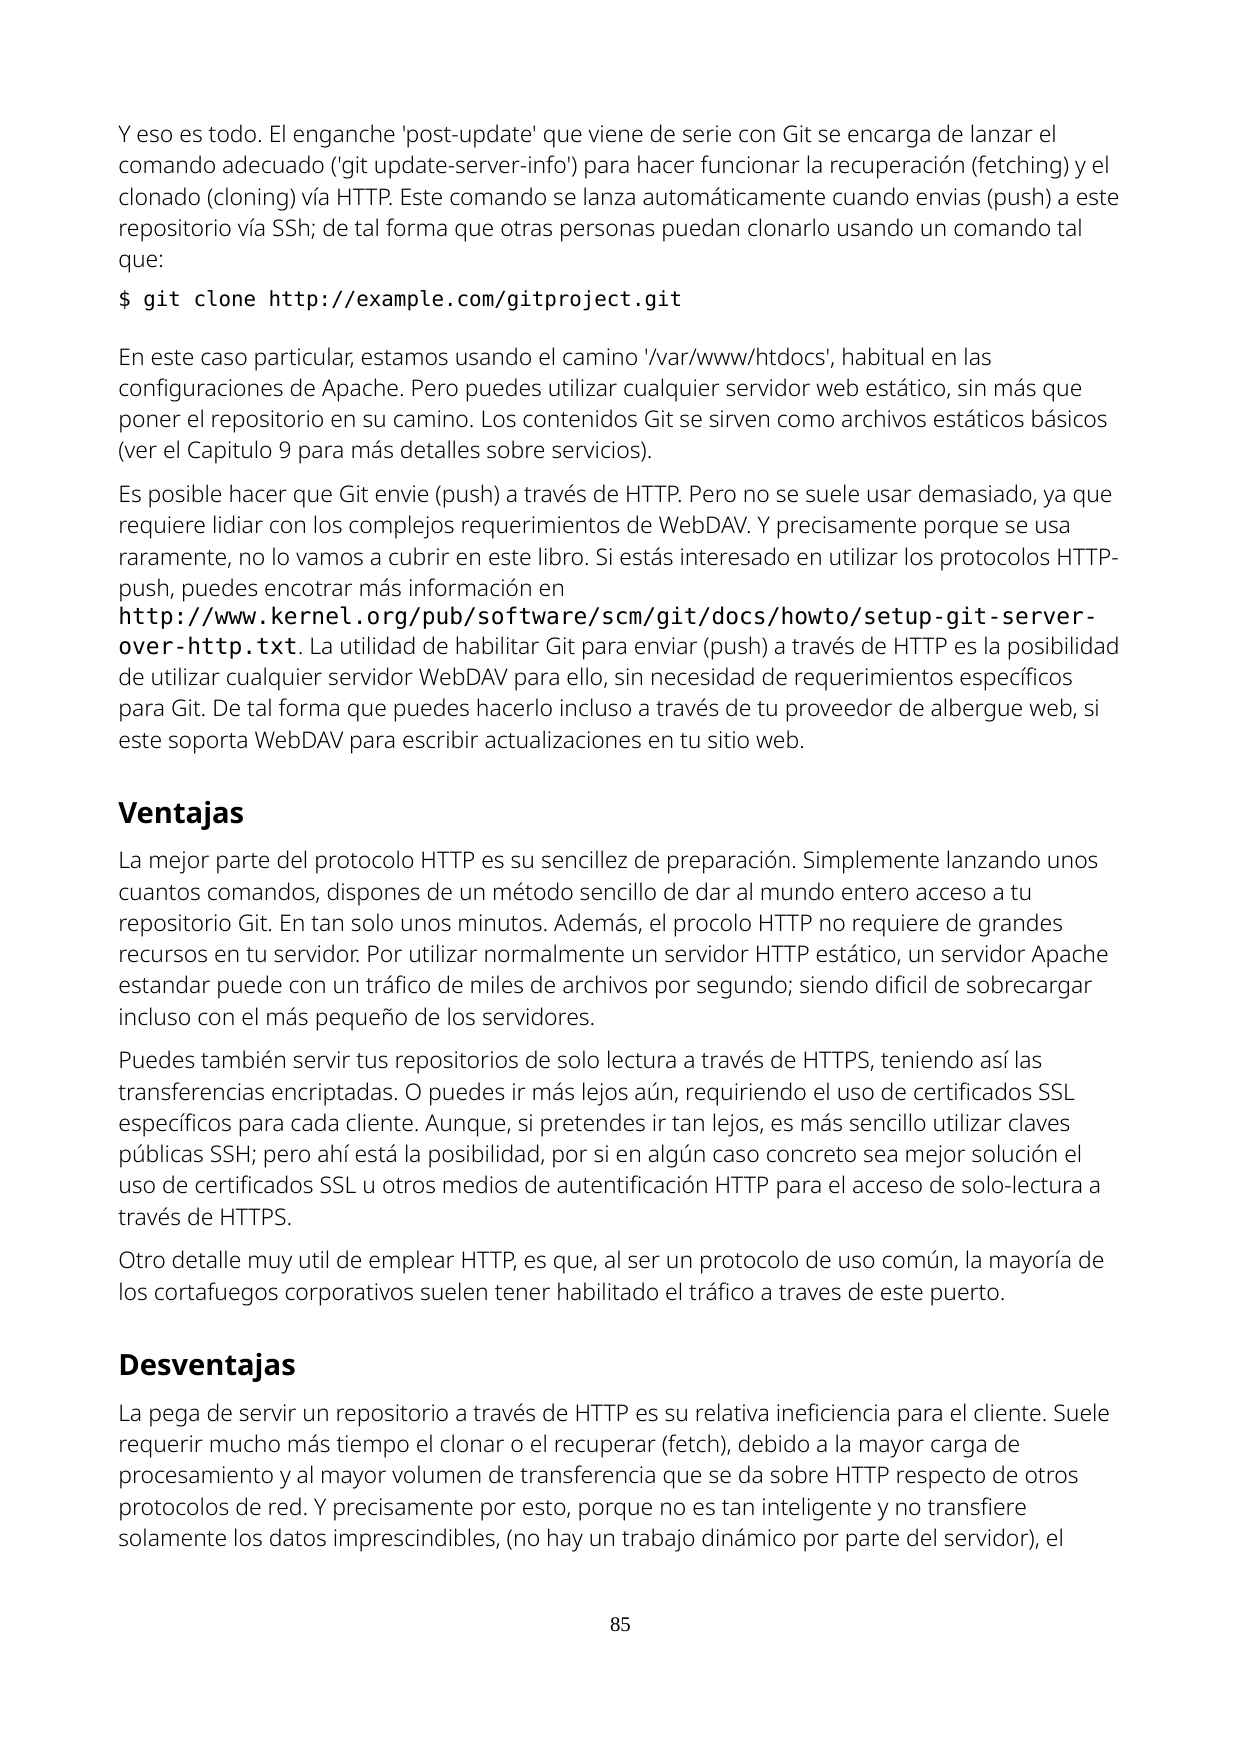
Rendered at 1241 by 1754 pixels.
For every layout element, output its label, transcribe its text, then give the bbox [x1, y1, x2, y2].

text Otro detalle muy util de emplear HTTP, es que, al ser un protocolo de uso común, la mayoría de los cortafuegos corporativos suelen tener habilitado el tráfico a traves de este puerto. [118, 1244, 1122, 1307]
subtitle Ventajas [118, 792, 1122, 832]
text En este caso particular, estamos usando el camino '/var/www/htdocs', habitual en las configuraciones de Apache. Pero puedes utilizar cualquier servidor web estático, sin más que poner el repositorio en su camino. Los contenidos Git se sirven como archivos estáticos básicos (ver el Capitulo 9 para más detalles sobre servicios). [118, 341, 1122, 466]
text Es posible hacer que Git envie (push) a través de HTTP. Pero no se suele usar demasiado, ya que requiere lidiar con los complejos requerimientos de WebDAV. Y precisamente porque se usa raramente, no lo vamos a cubrir en este libro. Si estás interesado en utilizar los protocolos HTTP-push, puedes encotrar más información en http://www.kernel.org/pub/software/scm/git/docs/howto/setup-git-server-over-http.txt. La utilidad de habilitar Git para enviar (push) a través de HTTP es la posibilidad de utilizar cualquier servidor WebDAV para ello, sin necesidad de requerimientos específicos para Git. De tal forma que puedes hacerlo incluso a través de tu proveedor de albergue web, si este soporta WebDAV para escribir actualizaciones en tu sitio web. [118, 478, 1122, 755]
subtitle Desventajas [118, 1344, 1122, 1384]
text Y eso es todo. El enganche 'post-update' que viene de serie con Git se encarga de lanzar el comando adecuado ('git update-server-info') para hacer funcionar la recuperación (fetching) y el clonado (cloning) vía HTTP. Este comando se lanza automáticamente cuando envias (push) a este repositorio vía SSh; de tal forma que otras personas puedan clonarlo usando un comando tal que: [118, 118, 1122, 274]
text La mejor parte del protocolo HTTP es su sencillez de preparación. Simplemente lanzando unos cuantos comandos, dispones de un método sencillo de dar al mundo entero acceso a tu repositorio Git. En tan solo unos minutos. Además, el procolo HTTP no requiere de grandes recursos en tu servidor. Por utilizar normalmente un servidor HTTP estático, un servidor Apache estandar puede con un tráfico de miles de archivos por segundo; siendo dificil de sobrecargar incluso con el más pequeño de los servidores. [118, 844, 1122, 1032]
text $ git clone http://example.com/gitproject.git [118, 287, 1122, 311]
text Puedes también servir tus repositorios de solo lectura a través de HTTPS, teniendo así las transferencias encriptadas. O puedes ir más lejos aún, requiriendo el uso de certificados SSL específicos para cada cliente. Aunque, si pretendes ir tan lejos, es más sencillo utilizar claves públicas SSH; pero ahí está la posibilidad, por si en algún caso concreto sea mejor solución el uso de certificados SSL u otros medios de autentificación HTTP para el acceso de solo-lectura a través de HTTPS. [118, 1044, 1122, 1232]
text La pega de servir un repositorio a través de HTTP es su relativa ineficiencia para el cliente. Suele requerir mucho más tiempo el clonar o el recuperar (fetch), debido a la mayor carga de procesamiento y al mayor volumen de transferencia que se da sobre HTTP respecto de otros protocolos de red. Y precisamente por esto, porque no es tan inteligente y no transfiere solamente los datos imprescindibles, (no hay un trabajo dinámico por parte del servidor), el [118, 1397, 1122, 1553]
